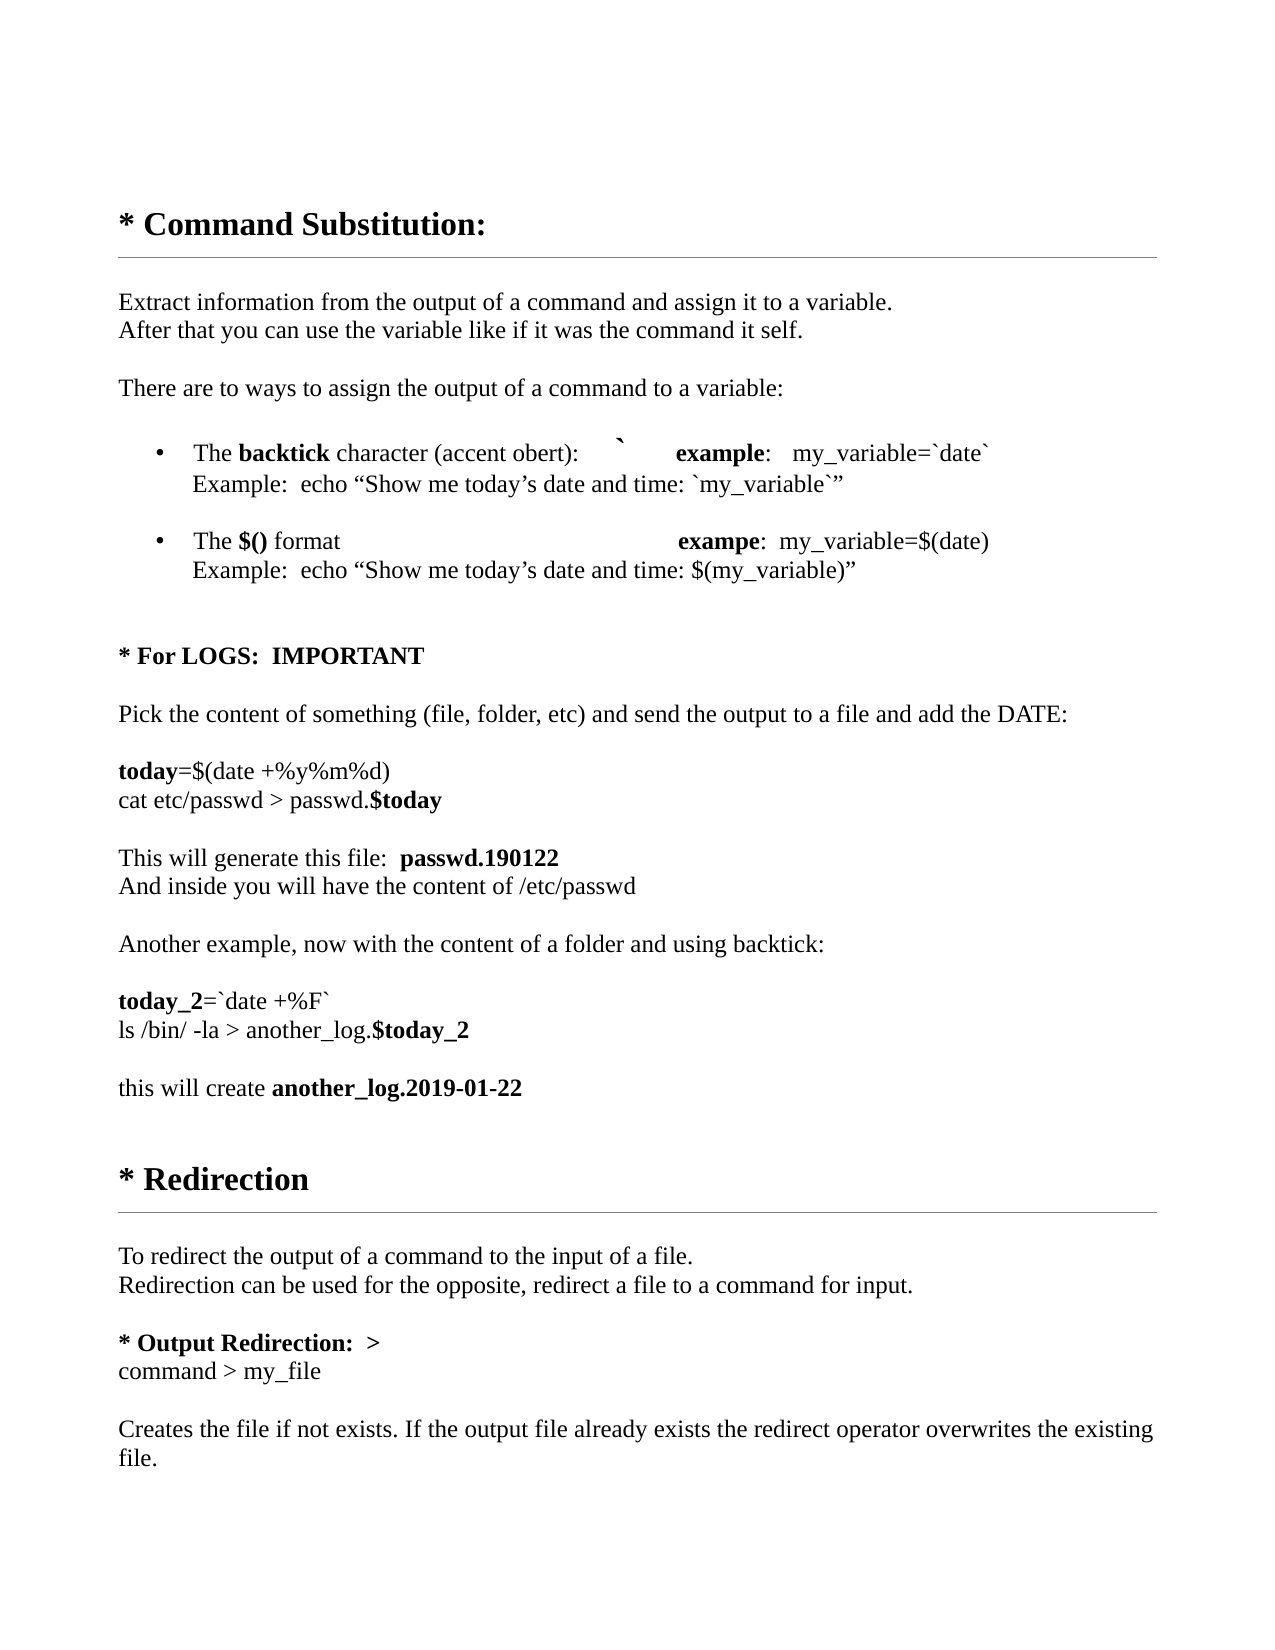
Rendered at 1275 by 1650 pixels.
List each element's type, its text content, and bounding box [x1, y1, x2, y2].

text To redirect the output of a command to the input of a file. [118, 1241, 1157, 1270]
text * Redirection [118, 1159, 1157, 1197]
text After that you can use the variable like if it was the command it self. [118, 316, 1157, 344]
text Creates the file if not exists. If the output file already exists the redirect operator overwrites the existing file. [118, 1414, 1157, 1471]
text Another example, now with the content of a folder and using backtick: [118, 929, 1157, 958]
text * For LOGS: IMPORTANT [118, 641, 1157, 670]
text * Output Redirection: > [118, 1328, 1157, 1356]
text There are to ways to assign the output of a command to a variable: [118, 373, 1157, 402]
list The $() format exampe: my_variable=$(date) [156, 526, 1157, 555]
text today_2=`date +%F` [118, 986, 1157, 1015]
text cat etc/passwd > passwd.$today [118, 785, 1157, 814]
text Example: echo “Show me today’s date and time: `my_variable`” [118, 469, 1157, 498]
text Extract information from the output of a command and assign it to a variable. [118, 287, 1157, 316]
text * Command Substitution: [118, 204, 1157, 243]
text ls /bin/ -la > another_log.$today_2 [118, 1015, 1157, 1044]
text command > my_file [118, 1356, 1157, 1385]
text Pick the content of something (file, folder, etc) and send the output to a file and add the DATE: [118, 699, 1157, 728]
text this will create another_log.2019-01-22 [118, 1073, 1157, 1101]
text This will generate this file: passwd.190122 [118, 843, 1157, 871]
text And inside you will have the content of /etc/passwd [118, 871, 1157, 900]
text Redirection can be used for the opposite, redirect a file to a command for input. [118, 1270, 1157, 1299]
text today=$(date +%y%m%d) [118, 756, 1157, 785]
text Example: echo “Show me today’s date and time: $(my_variable)” [118, 555, 1157, 584]
list The backtick character (accent obert): ` example: my_variable=`date` [156, 431, 1157, 469]
